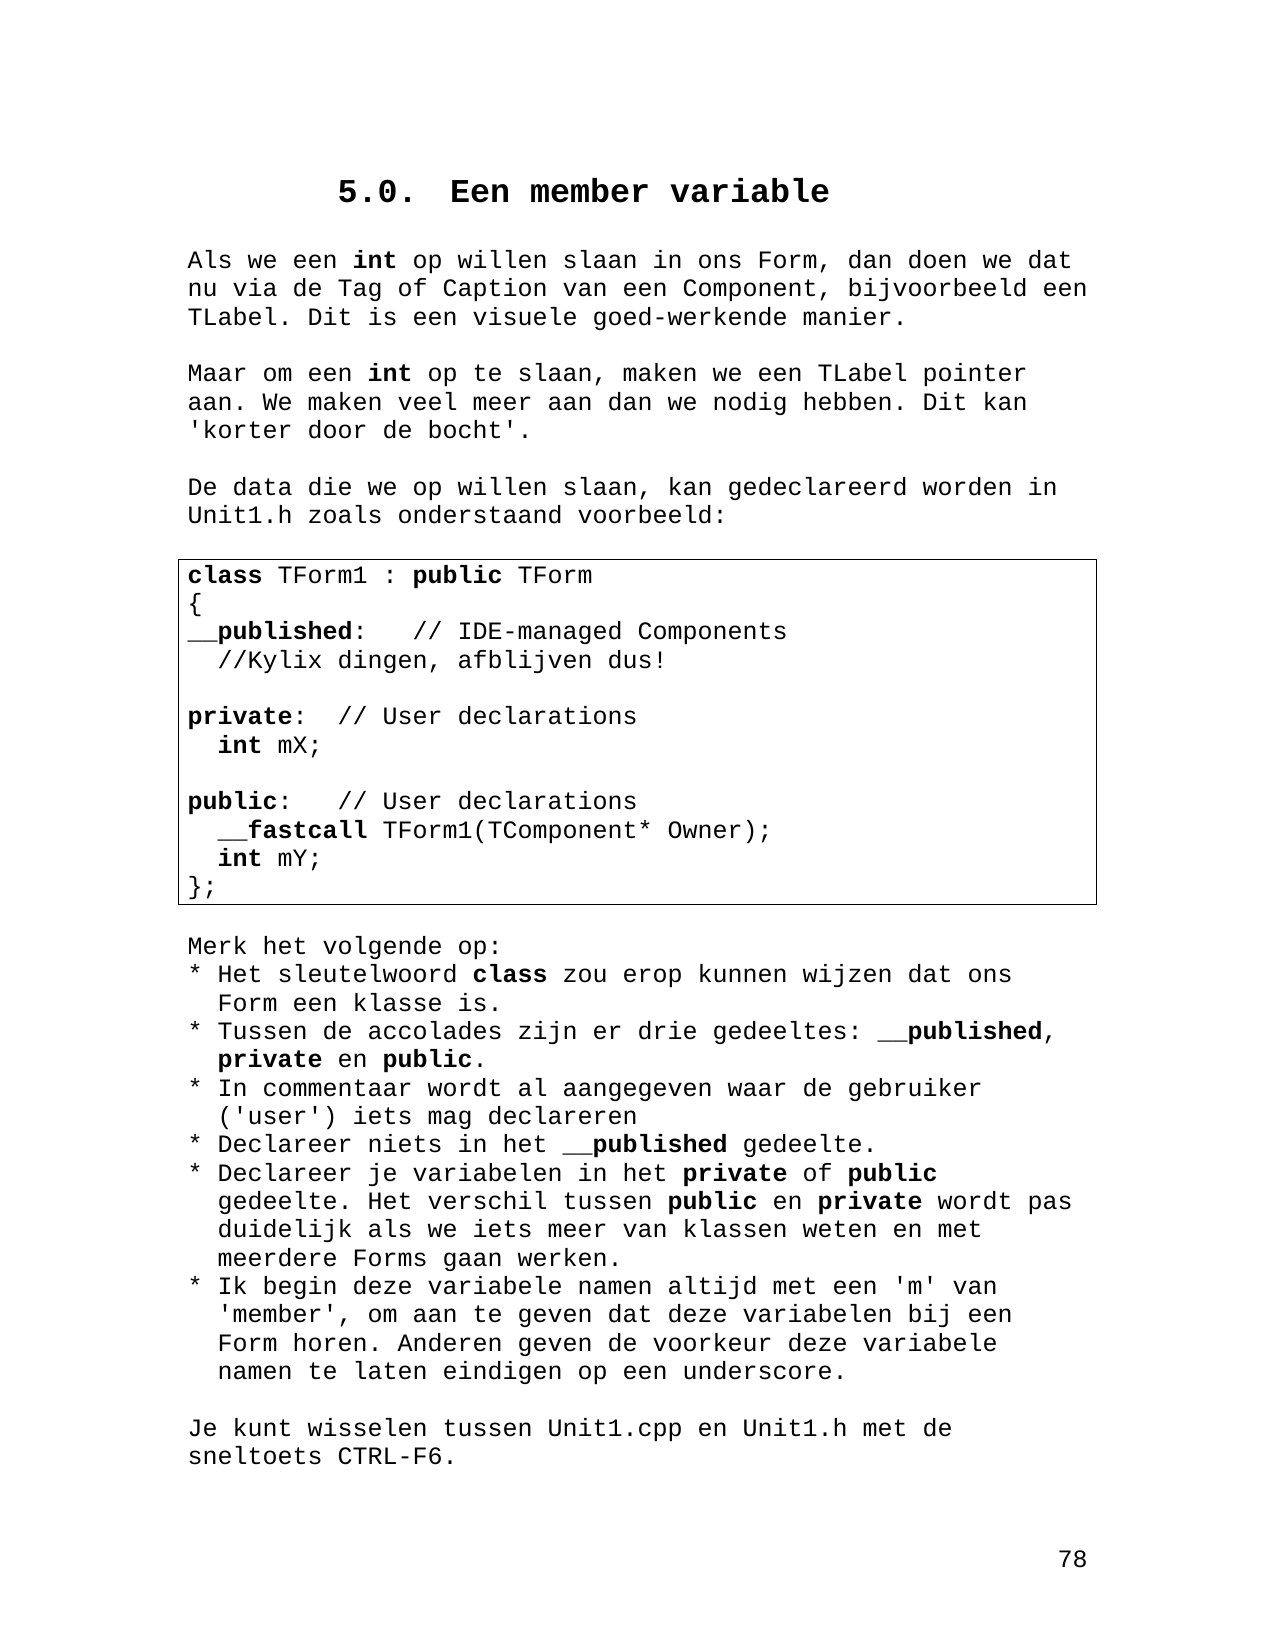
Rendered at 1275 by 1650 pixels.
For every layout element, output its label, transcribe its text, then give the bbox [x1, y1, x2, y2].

text private en public. [187, 1047, 1087, 1075]
text meerdere Forms gaan werken. [187, 1245, 1087, 1274]
text * In commentaar wordt al aangegeven waar de gebruiker [187, 1075, 1087, 1104]
text duidelijk als we iets meer van klassen weten en met [187, 1217, 1087, 1245]
text Merk het volgende op: [187, 934, 1087, 962]
text public: // User declarations [187, 789, 1087, 817]
text __fastcall TForm1(TComponent* Owner); [187, 817, 1087, 846]
text namen te laten eindigen op een underscore. [187, 1359, 1087, 1387]
text gedeelte. Het verschil tussen public en private wordt pas [187, 1189, 1087, 1217]
text { [187, 591, 1087, 619]
text __published: // IDE-managed Components [187, 619, 1087, 647]
text Maar om een int op te slaan, maken we een TLabel pointer aan. We maken veel meer aan dan we nodig hebben. Dit kan 'korter door de bocht'. [187, 361, 1087, 446]
text Je kunt wisselen tussen Unit1.cpp en Unit1.h met de sneltoets CTRL-F6. [187, 1415, 1087, 1472]
text Form horen. Anderen geven de voorkeur deze variabele [187, 1330, 1087, 1359]
text private: // User declarations [187, 704, 1087, 732]
text ('user') iets mag declareren [187, 1104, 1087, 1132]
text De data die we op willen slaan, kan gedeclareerd worden in Unit1.h zoals onderstaand voorbeeld: [187, 474, 1087, 531]
text int mX; [187, 732, 1087, 761]
text * Ik begin deze variabele namen altijd met een 'm' van [187, 1274, 1087, 1302]
text int mY; [187, 846, 1087, 871]
text * Tussen de accolades zijn er drie gedeeltes: __published, [187, 1019, 1087, 1047]
text * Het sleutelwoord class zou erop kunnen wijzen dat ons [187, 962, 1087, 990]
text Als we een int op willen slaan in ons Form, dan doen we dat nu via de Tag of Caption van een Component, bijvoorbeeld een TLabel. Dit is een visuele goed-werkende manier. [187, 247, 1087, 332]
text }; [179, 871, 1096, 904]
text Form een klasse is. [187, 990, 1087, 1019]
text 'member', om aan te geven dat deze variabelen bij een [187, 1302, 1087, 1330]
text class TForm1 : public TForm [179, 560, 1096, 591]
text //Kylix dingen, afblijven dus! [187, 647, 1087, 676]
subtitle Een member variable [337, 175, 1087, 213]
text * Declareer niets in het __published gedeelte. [187, 1132, 1087, 1160]
text * Declareer je variabelen in het private of public [187, 1160, 1087, 1189]
